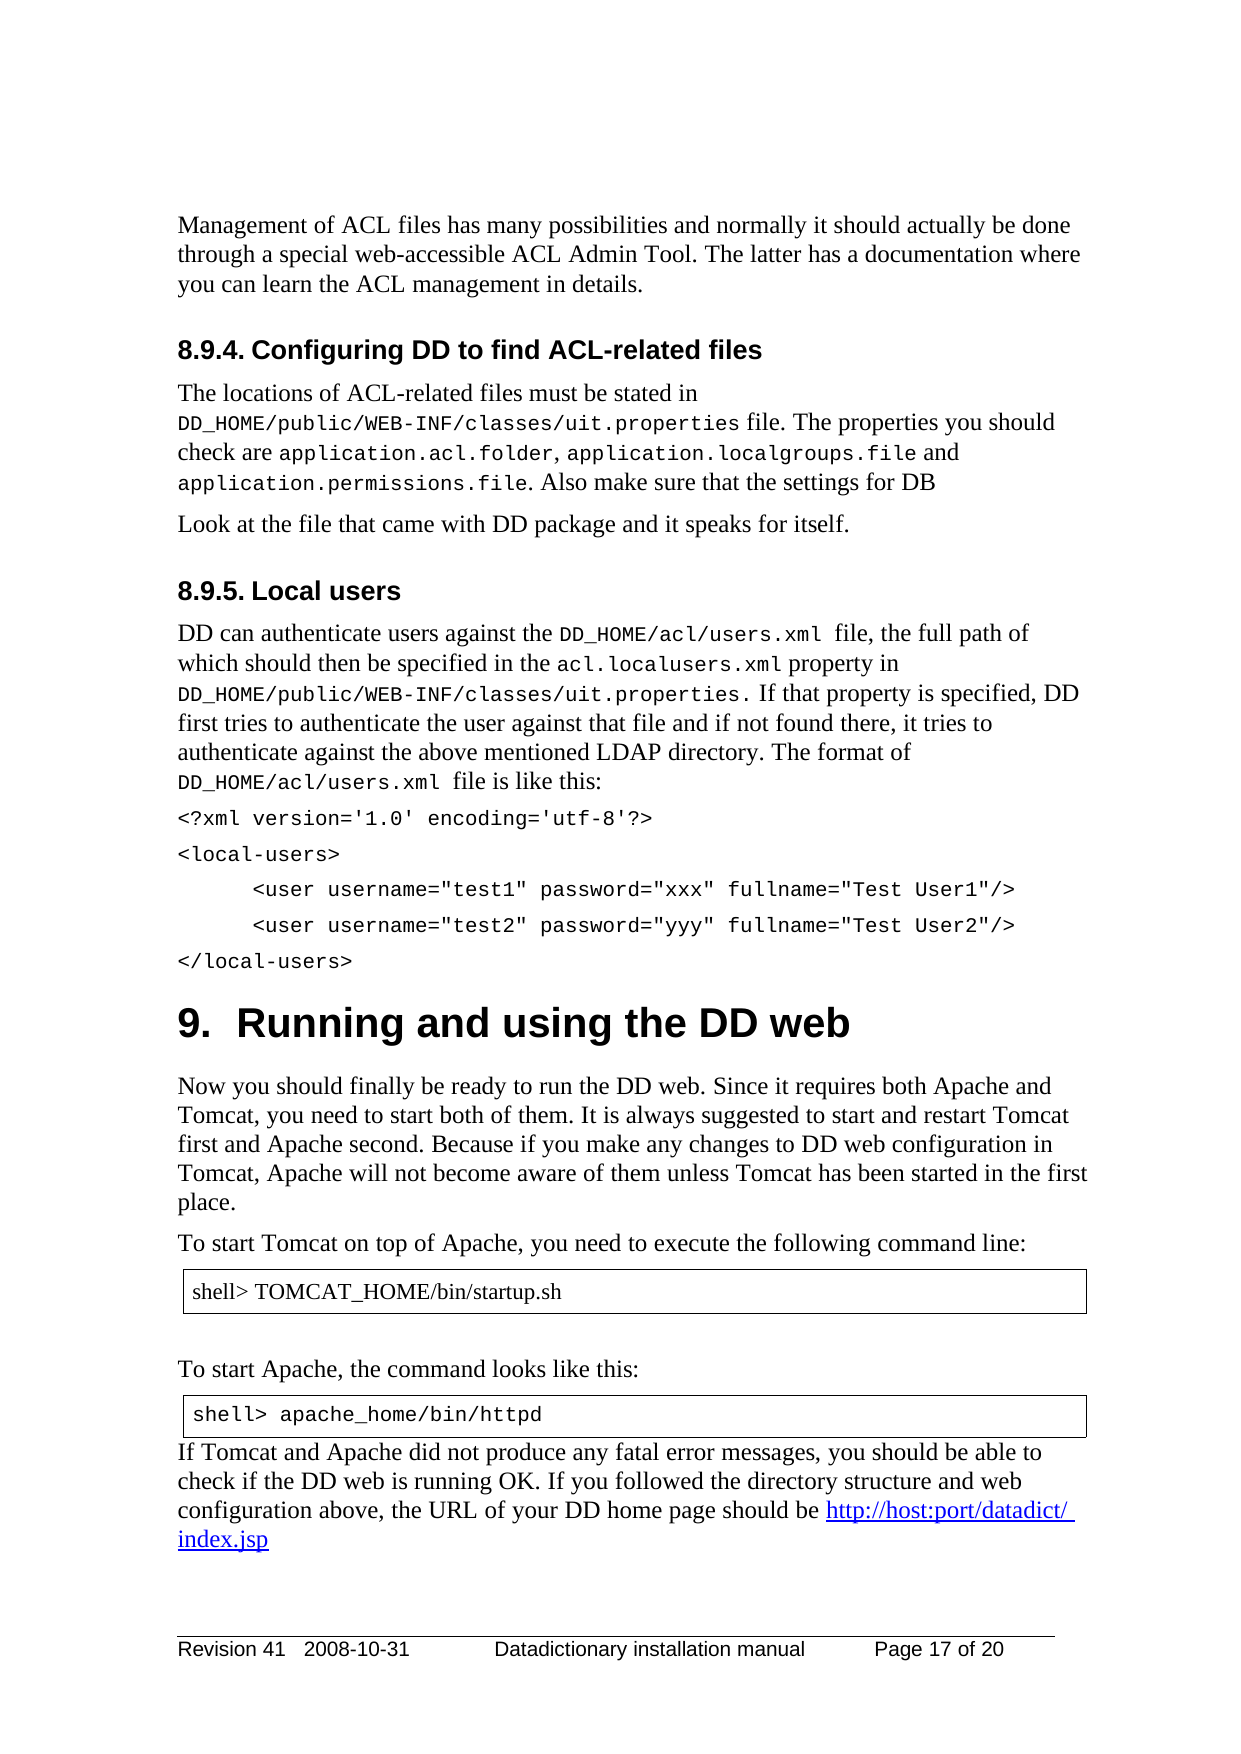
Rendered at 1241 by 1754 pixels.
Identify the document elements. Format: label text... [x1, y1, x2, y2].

subtitle Running and using the DD web [177, 998, 1092, 1046]
text If Tomcat and Apache did not produce any fatal error messages, you should be able to check if the DD web is running OK. If you followed the directory structure and web configuration above, the URL of your DD home page should be http://host:port/datadict/ index.jsp [177, 1437, 1092, 1553]
text Management of ACL files has many possibilities and normally it should actually be done through a special web-accessible ACL Admin Tool. The latter has a documentation where you can learn the ACL management in details. [177, 210, 1092, 297]
subtitle Configuring DD to find ACL-related files [177, 334, 1092, 365]
text shell> apache_home/bin/httpd [184, 1396, 1086, 1437]
text To start Apache, the command looks like this: [177, 1354, 1092, 1383]
text <user username="test1" password="xxx" fullname="Test User1"/> [177, 879, 1092, 903]
text shell> TOMCAT_HOME/bin/startup.sh [184, 1270, 1086, 1313]
text DD can authenticate users against the DD_HOME/acl/users.xml file, the full path of which should then be specified in the acl.localusers.xml property in DD_HOME/public/WEB-INF/classes/uit.properties. If that property is specified, DD first tries to authenticate the user against that file and if not found there, it tries to authenticate against the above mentioned LDAP directory. The format of DD_HOME/acl/users.xml file is like this: [177, 618, 1092, 796]
text </local-users> [177, 951, 1092, 975]
text The locations of ACL-related files must be stated in DD_HOME/public/WEB-INF/classes/uit.properties file. The properties you should check are application.acl.folder, application.localgroups.file and application.permissions.file. Also make sure that the settings for DB [177, 378, 1092, 497]
text Now you should finally be ready to run the DD web. Since it requires both Apache and Tomcat, you need to start both of them. It is always suggested to start and restart Tomcat first and Apache second. Because if you make any changes to DD web configuration in Tomcat, Apache will not become aware of them unless Tomcat has been started in the first place. [177, 1071, 1092, 1216]
text <local-users> [177, 844, 1092, 868]
subtitle Local users [177, 574, 1092, 606]
text Look at the file that came with DD package and it speaks for itself. [177, 509, 1092, 538]
text <user username="test2" password="yyy" fullname="Test User2"/> [177, 915, 1092, 939]
text <?xml version='1.0' encoding='utf-8'?> [177, 808, 1092, 832]
text To start Tomcat on top of Apache, you need to execute the following command line: [177, 1228, 1092, 1257]
